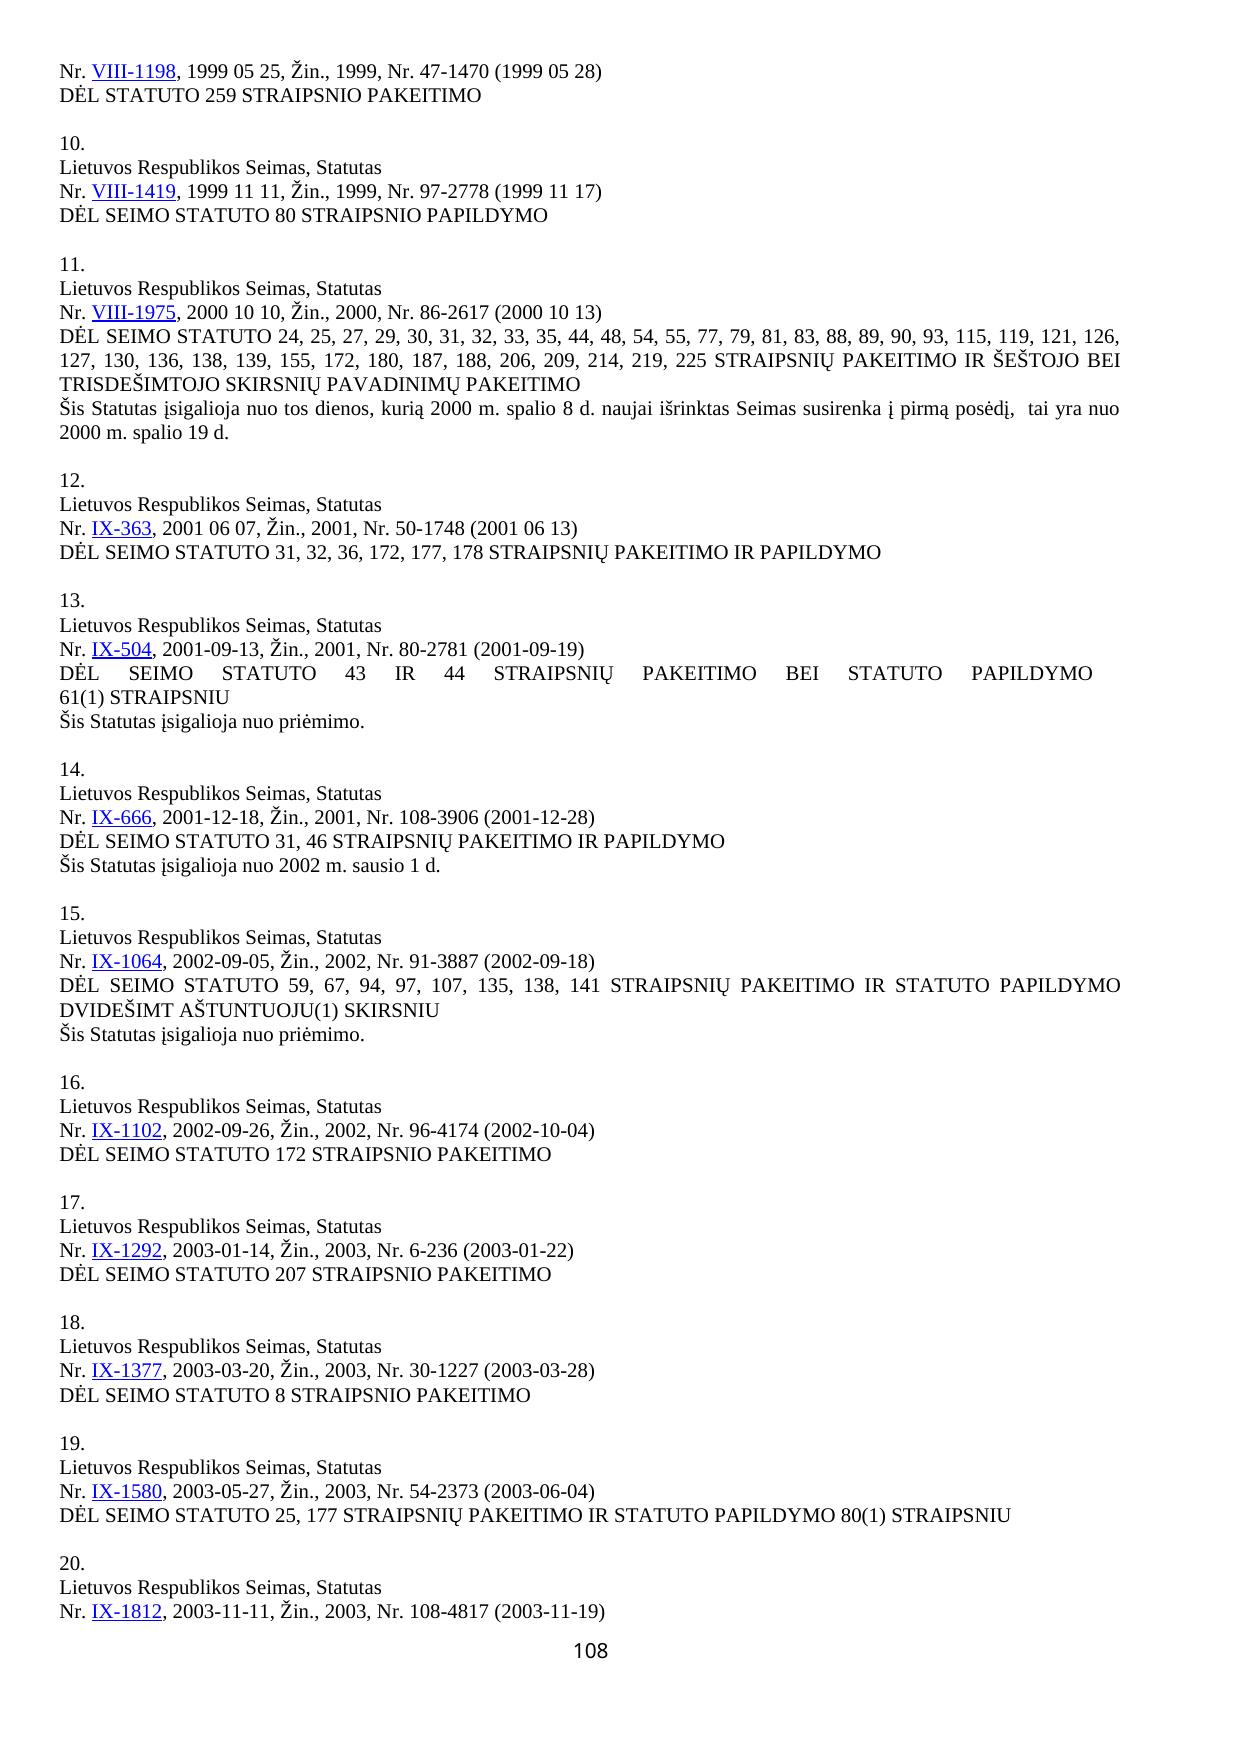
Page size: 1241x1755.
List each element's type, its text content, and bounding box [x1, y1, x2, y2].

text 18. [59, 1310, 1122, 1334]
text DĖL SEIMO STATUTO 207 STRAIPSNIO PAKEITIMO [59, 1262, 1122, 1286]
text DĖL SEIMO STATUTO 24, 25, 27, 29, 30, 31, 32, 33, 35, 44, 48, 54, 55, 77, 79, 81, 83, 88, 89, 90, 93, 115, 119, 121, 126, 127, 130, 136, 138, 139, 155, 172, 180, 187, 188, 206, 209, 214, 219, 225 STRAIPSNIŲ PAKEITIMO IR ŠEŠTOJO BEI TRISDEŠIMTOJO SKIRSNIŲ PAVADINIMŲ PAKEITIMO [59, 324, 1122, 396]
text Nr. IX-1580, 2003-05-27, Žin., 2003, Nr. 54-2373 (2003-06-04) [59, 1479, 1122, 1503]
text Nr. IX-1812, 2003-11-11, Žin., 2003, Nr. 108-4817 (2003-11-19) [59, 1599, 1122, 1623]
text Lietuvos Respublikos Seimas, Statutas [59, 1334, 1122, 1358]
text 13. [59, 588, 1122, 612]
text Lietuvos Respublikos Seimas, Statutas [59, 155, 1122, 179]
text Nr. IX-1292, 2003-01-14, Žin., 2003, Nr. 6-236 (2003-01-22) [59, 1238, 1122, 1262]
text 11. [59, 252, 1122, 276]
text DĖL SEIMO STATUTO 31, 46 STRAIPSNIŲ PAKEITIMO IR PAPILDYMO [59, 829, 1122, 853]
text DĖL SEIMO STATUTO 31, 32, 36, 172, 177, 178 STRAIPSNIŲ PAKEITIMO IR PAPILDYMO [59, 540, 1122, 564]
text Šis Statutas įsigalioja nuo priėmimo. [59, 709, 1122, 733]
text DĖL SEIMO STATUTO 172 STRAIPSNIO PAKEITIMO [59, 1142, 1122, 1166]
text Lietuvos Respublikos Seimas, Statutas [59, 492, 1122, 516]
text 16. [59, 1070, 1122, 1094]
text 19. [59, 1431, 1122, 1455]
text DĖL SEIMO STATUTO 43 IR 44 STRAIPSNIŲ PAKEITIMO BEI STATUTO PAPILDYMO 61(1) STRAIPSNIU [59, 661, 1122, 709]
text Lietuvos Respublikos Seimas, Statutas [59, 1575, 1122, 1599]
text Nr. IX-1102, 2002-09-26, Žin., 2002, Nr. 96-4174 (2002-10-04) [59, 1118, 1122, 1142]
text Nr. IX-363, 2001 06 07, Žin., 2001, Nr. 50-1748 (2001 06 13) [59, 516, 1122, 540]
text Šis Statutas įsigalioja nuo priėmimo. [59, 1022, 1122, 1046]
text Lietuvos Respublikos Seimas, Statutas [59, 781, 1122, 805]
text Lietuvos Respublikos Seimas, Statutas [59, 612, 1122, 637]
text 17. [59, 1190, 1122, 1214]
text 14. [59, 757, 1122, 781]
text Šis Statutas įsigalioja nuo tos dienos, kurią 2000 m. spalio 8 d. naujai išrinktas Seimas susirenka į pirmą posėdį, tai yra nuo 2000 m. spalio 19 d. [59, 396, 1122, 444]
text DĖL SEIMO STATUTO 59, 67, 94, 97, 107, 135, 138, 141 STRAIPSNIŲ PAKEITIMO IR STATUTO PAPILDYMO DVIDEŠIMT AŠTUNTUOJU(1) SKIRSNIU [59, 973, 1122, 1022]
text DĖL SEIMO STATUTO 8 STRAIPSNIO PAKEITIMO [59, 1382, 1122, 1407]
text 15. [59, 901, 1122, 925]
text Lietuvos Respublikos Seimas, Statutas [59, 1094, 1122, 1118]
text Nr. IX-1064, 2002-09-05, Žin., 2002, Nr. 91-3887 (2002-09-18) [59, 949, 1122, 973]
text Lietuvos Respublikos Seimas, Statutas [59, 1455, 1122, 1479]
text Nr. VIII-1198, 1999 05 25, Žin., 1999, Nr. 47-1470 (1999 05 28) [59, 59, 1122, 83]
text DĖL SEIMO STATUTO 80 STRAIPSNIO PAPILDYMO [59, 203, 1122, 227]
text DĖL SEIMO STATUTO 25, 177 STRAIPSNIŲ PAKEITIMO IR STATUTO PAPILDYMO 80(1) STRAIPSNIU [59, 1503, 1122, 1527]
text Nr. IX-1377, 2003-03-20, Žin., 2003, Nr. 30-1227 (2003-03-28) [59, 1358, 1122, 1382]
text DĖL STATUTO 259 STRAIPSNIO PAKEITIMO [59, 83, 1122, 107]
text Šis Statutas įsigalioja nuo 2002 m. sausio 1 d. [59, 853, 1122, 877]
text Nr. IX-666, 2001-12-18, Žin., 2001, Nr. 108-3906 (2001-12-28) [59, 805, 1122, 829]
text 12. [59, 468, 1122, 492]
text Lietuvos Respublikos Seimas, Statutas [59, 276, 1122, 300]
text Nr. VIII-1419, 1999 11 11, Žin., 1999, Nr. 97-2778 (1999 11 17) [59, 179, 1122, 203]
text 10. [59, 131, 1122, 155]
text Nr. IX-504, 2001-09-13, Žin., 2001, Nr. 80-2781 (2001-09-19) [59, 637, 1122, 661]
text Nr. VIII-1975, 2000 10 10, Žin., 2000, Nr. 86-2617 (2000 10 13) [59, 300, 1122, 324]
text Lietuvos Respublikos Seimas, Statutas [59, 925, 1122, 949]
text Lietuvos Respublikos Seimas, Statutas [59, 1214, 1122, 1238]
text 20. [59, 1551, 1122, 1575]
